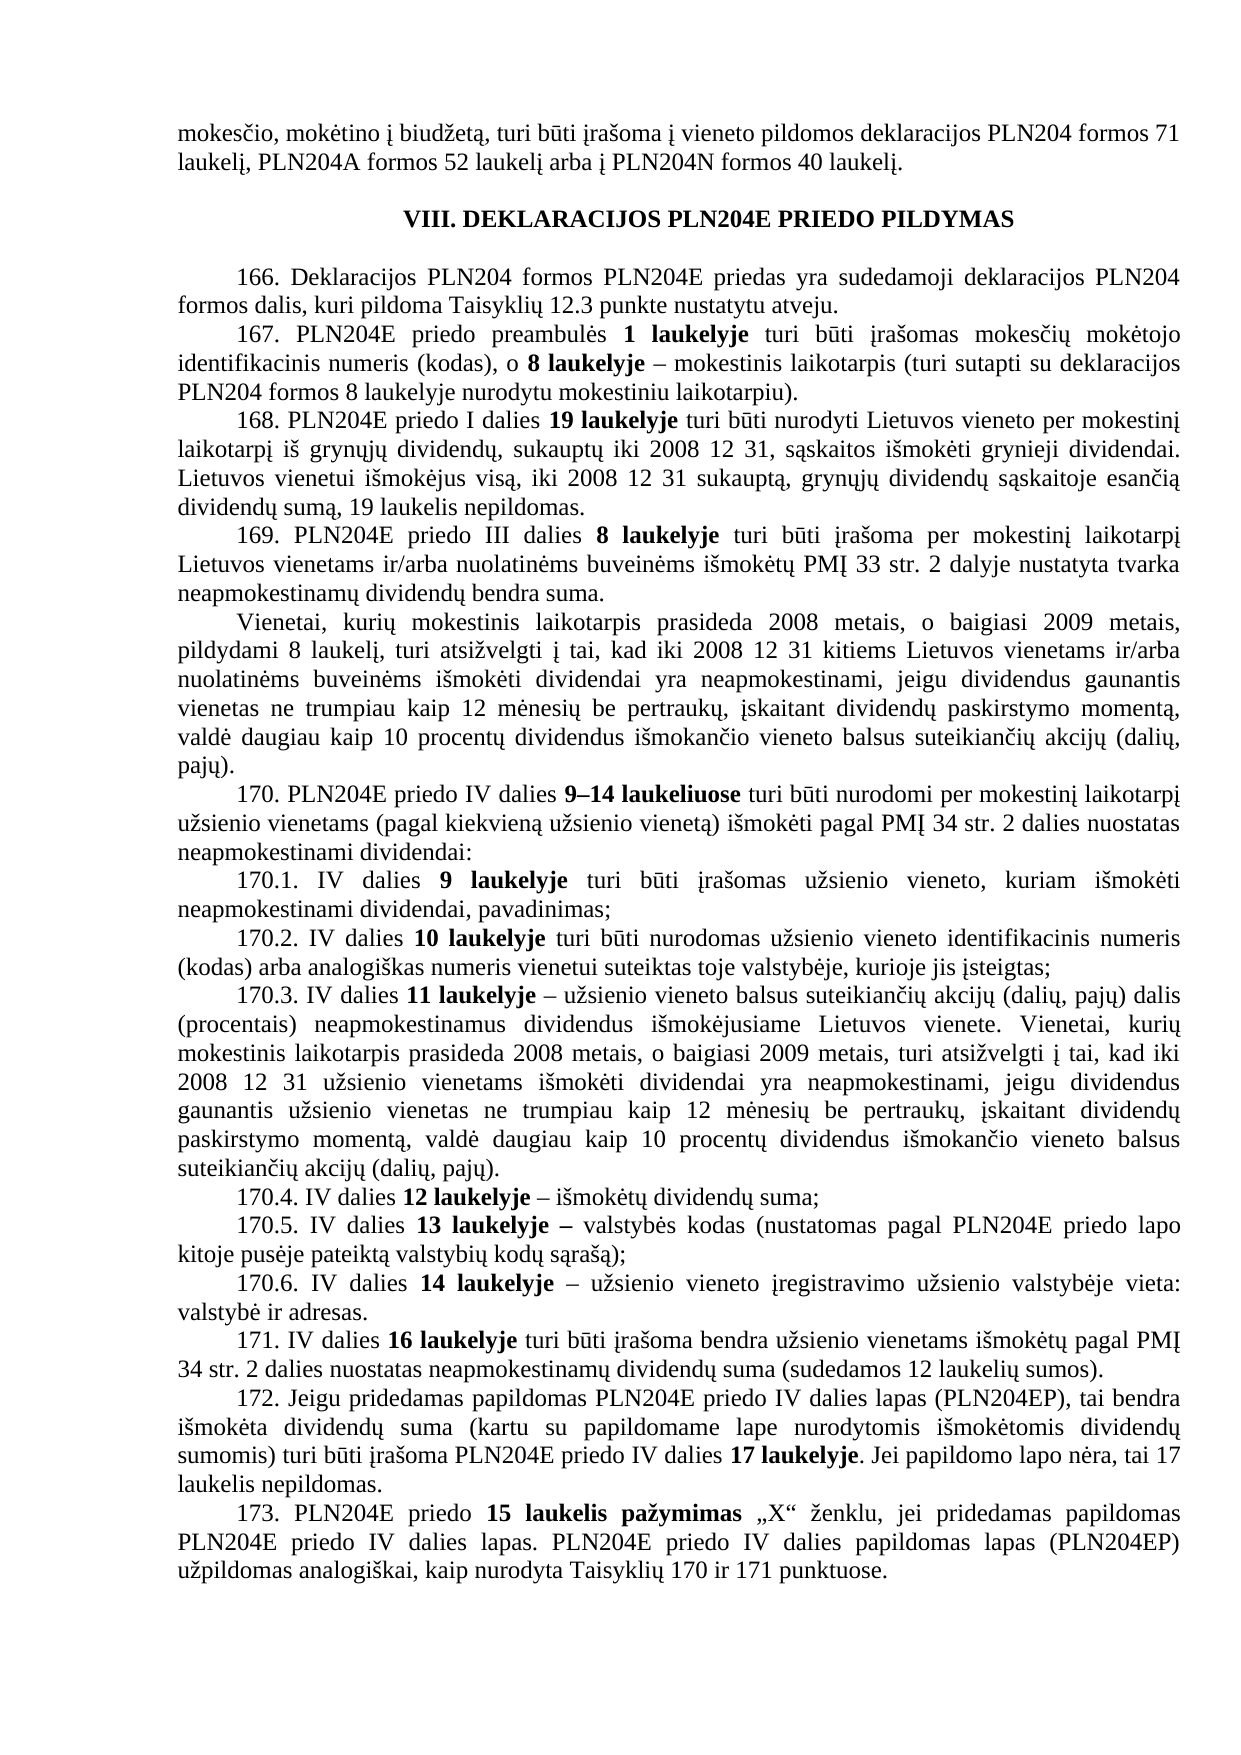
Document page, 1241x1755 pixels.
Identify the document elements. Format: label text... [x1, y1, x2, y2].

text 171. IV dalies 16 laukelyje turi būti įrašoma bendra užsienio vienetams išmokėtų pagal PMĮ 34 str. 2 dalies nuostatas neapmokestinamų dividendų suma (sudedamos 12 laukelių sumos). [177, 1326, 1181, 1383]
text 167. PLN204E priedo preambulės 1 laukelyje turi būti įrašomas mokesčių mokėtojo identifikacinis numeris (kodas), o 8 laukelyje – mokestinis laikotarpis (turi sutapti su deklaracijos PLN204 formos 8 laukelyje nurodytu mokestiniu laikotarpiu). [177, 319, 1181, 406]
text 166. Deklaracijos PLN204 formos PLN204E priedas yra sudedamoji deklaracijos PLN204 formos dalis, kuri pildoma Taisyklių 12.3 punkte nustatytu atveju. [177, 262, 1181, 319]
text 169. PLN204E priedo III dalies 8 laukelyje turi būti įrašoma per mokestinį laikotarpį Lietuvos vienetams ir/arba nuolatinėms buveinėms išmokėtų PMĮ 33 str. 2 dalyje nustatyta tvarka neapmokestinamų dividendų bendra suma. [177, 521, 1181, 607]
text mokesčio, mokėtino į biudžetą, turi būti įrašoma į vieneto pildomos deklaracijos PLN204 formos 71 laukelį, PLN204A formos 52 laukelį arba į PLN204N formos 40 laukelį. [177, 118, 1181, 176]
text 172. Jeigu pridedamas papildomas PLN204E priedo IV dalies lapas (PLN204EP), tai bendra išmokėta dividendų suma (kartu su papildomame lape nurodytomis išmokėtomis dividendų sumomis) turi būti įrašoma PLN204E priedo IV dalies 17 laukelyje. Jei papildomo lapo nėra, tai 17 laukelis nepildomas. [177, 1383, 1181, 1498]
text 170.4. IV dalies 12 laukelyje – išmokėtų dividendų suma; [177, 1182, 1181, 1211]
text VIII. DEKLARACIJOS PLN204E PRIEDO PILDYMAS [177, 204, 1181, 233]
text 168. PLN204E priedo I dalies 19 laukelyje turi būti nurodyti Lietuvos vieneto per mokestinį laikotarpį iš grynųjų dividendų, sukauptų iki 2008 12 31, sąskaitos išmokėti grynieji dividendai. Lietuvos vienetui išmokėjus visą, iki 2008 12 31 sukauptą, grynųjų dividendų sąskaitoje esančią dividendų sumą, 19 laukelis nepildomas. [177, 406, 1181, 521]
text 170. PLN204E priedo IV dalies 9–14 laukeliuose turi būti nurodomi per mokestinį laikotarpį užsienio vienetams (pagal kiekvieną užsienio vienetą) išmokėti pagal PMĮ 34 str. 2 dalies nuostatas neapmokestinami dividendai: [177, 779, 1181, 866]
text 170.1. IV dalies 9 laukelyje turi būti įrašomas užsienio vieneto, kuriam išmokėti neapmokestinami dividendai, pavadinimas; [177, 866, 1181, 923]
text 170.5. IV dalies 13 laukelyje – valstybės kodas (nustatomas pagal PLN204E priedo lapo kitoje pusėje pateiktą valstybių kodų sąrašą); [177, 1211, 1181, 1268]
text Vienetai, kurių mokestinis laikotarpis prasideda 2008 metais, o baigiasi 2009 metais, pildydami 8 laukelį, turi atsižvelgti į tai, kad iki 2008 12 31 kitiems Lietuvos vienetams ir/arba nuolatinėms buveinėms išmokėti dividendai yra neapmokestinami, jeigu dividendus gaunantis vienetas ne trumpiau kaip 12 mėnesių be pertraukų, įskaitant dividendų paskirstymo momentą, valdė daugiau kaip 10 procentų dividendus išmokančio vieneto balsus suteikiančių akcijų (dalių, pajų). [177, 607, 1181, 779]
text 173. PLN204E priedo 15 laukelis pažymimas „X“ ženklu, jei pridedamas papildomas PLN204E priedo IV dalies lapas. PLN204E priedo IV dalies papildomas lapas (PLN204EP) užpildomas analogiškai, kaip nurodyta Taisyklių 170 ir 171 punktuose. [177, 1498, 1181, 1584]
text 170.3. IV dalies 11 laukelyje – užsienio vieneto balsus suteikiančių akcijų (dalių, pajų) dalis (procentais) neapmokestinamus dividendus išmokėjusiame Lietuvos vienete. Vienetai, kurių mokestinis laikotarpis prasideda 2008 metais, o baigiasi 2009 metais, turi atsižvelgti į tai, kad iki 2008 12 31 užsienio vienetams išmokėti dividendai yra neapmokestinami, jeigu dividendus gaunantis užsienio vienetas ne trumpiau kaip 12 mėnesių be pertraukų, įskaitant dividendų paskirstymo momentą, valdė daugiau kaip 10 procentų dividendus išmokančio vieneto balsus suteikiančių akcijų (dalių, pajų). [177, 981, 1181, 1182]
text 170.2. IV dalies 10 laukelyje turi būti nurodomas užsienio vieneto identifikacinis numeris (kodas) arba analogiškas numeris vienetui suteiktas toje valstybėje, kurioje jis įsteigtas; [177, 923, 1181, 981]
text 170.6. IV dalies 14 laukelyje – užsienio vieneto įregistravimo užsienio valstybėje vieta: valstybė ir adresas. [177, 1268, 1181, 1326]
